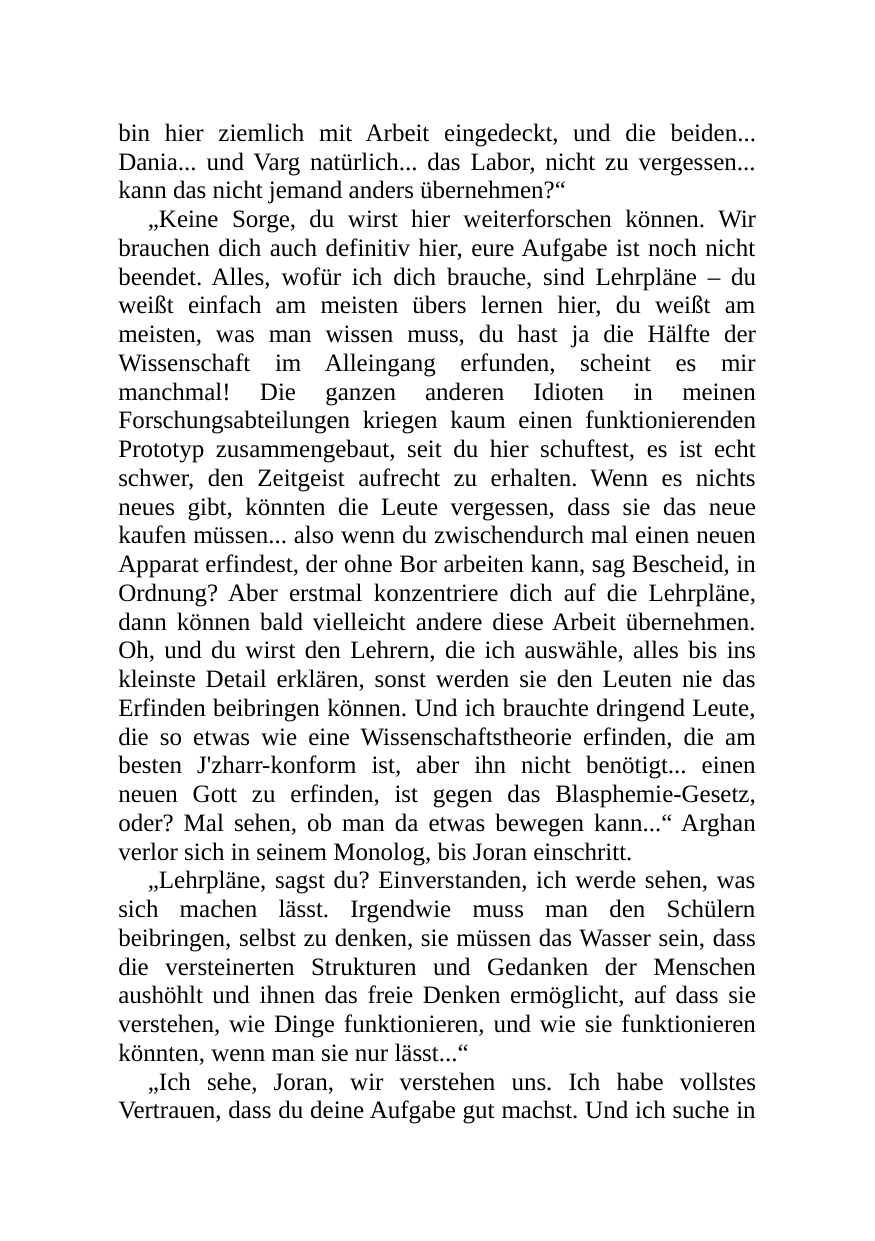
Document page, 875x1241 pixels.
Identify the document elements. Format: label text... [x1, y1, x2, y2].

text „Ich sehe, Joran, wir verstehen uns. Ich habe vollstes Vertrauen, dass du deine Aufgabe gut machst. Und ich suche in [118, 1067, 756, 1124]
text bin hier ziemlich mit Arbeit eingedeckt, und die beiden... Dania... und Varg natürlich... das Labor, nicht zu vergessen... kann das nicht jemand anders übernehmen?“ [118, 118, 756, 204]
text „Lehrpläne, sagst du? Einverstanden, ich werde sehen, was sich machen lässt. Irgendwie muss man den Schülern beibringen, selbst zu denken, sie müssen das Wasser sein, dass die versteinerten Strukturen und Gedanken der Menschen aushöhlt und ihnen das freie Denken ermöglicht, auf dass sie verstehen, wie Dinge funktionieren, und wie sie funktionieren könnten, wenn man sie nur lässt...“ [118, 866, 756, 1067]
text „Keine Sorge, du wirst hier weiterforschen können. Wir brauchen dich auch definitiv hier, eure Aufgabe ist noch nicht beendet. Alles, wofür ich dich brauche, sind Lehrpläne – du weißt einfach am meisten übers lernen hier, du weißt am meisten, was man wissen muss, du hast ja die Hälfte der Wissenschaft im Alleingang erfunden, scheint es mir manchmal! Die ganzen anderen Idioten in meinen Forschungsabteilungen kriegen kaum einen funktionierenden Prototyp zusammengebaut, seit du hier schuftest, es ist echt schwer, den Zeitgeist aufrecht zu erhalten. Wenn es nichts neues gibt, könnten die Leute vergessen, dass sie das neue kaufen müssen... also wenn du zwischendurch mal einen neuen Apparat erfindest, der ohne Bor arbeiten kann, sag Bescheid, in Ordnung? Aber erstmal konzentriere dich auf die Lehrpläne, dann können bald vielleicht andere diese Arbeit übernehmen. Oh, und du wirst den Lehrern, die ich auswähle, alles bis ins kleinste Detail erklären, sonst werden sie den Leuten nie das Erfinden beibringen können. Und ich brauchte dringend Leute, die so etwas wie eine Wissenschaftstheorie erfinden, die am besten J'zharr-konform ist, aber ihn nicht benötigt... einen neuen Gott zu erfinden, ist gegen das Blasphemie-Gesetz, oder? Mal sehen, ob man da etwas bewegen kann...“ Arghan verlor sich in seinem Monolog, bis Joran einschritt. [118, 204, 756, 866]
